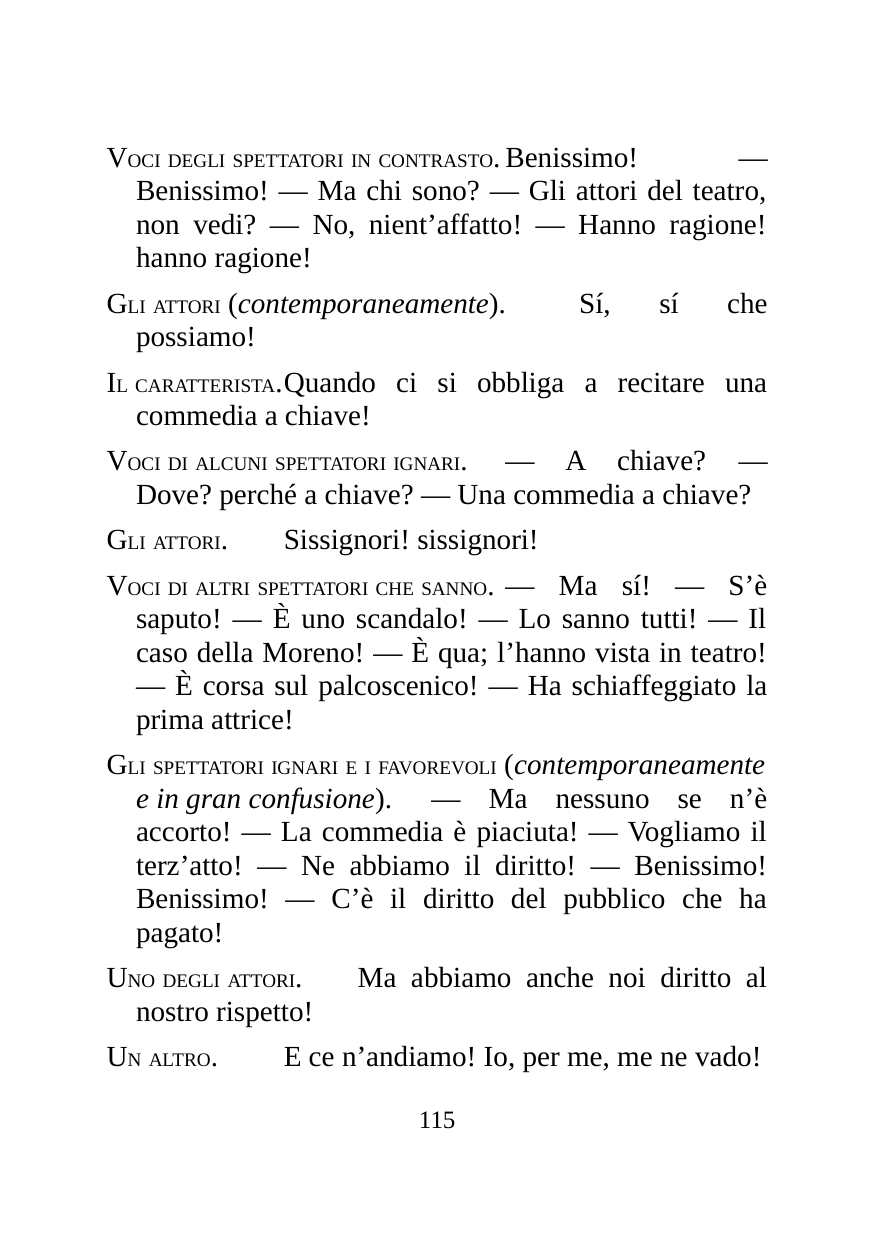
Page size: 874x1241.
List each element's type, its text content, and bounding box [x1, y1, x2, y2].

text Voci degli spettatori in contrasto. Benissimo! — Benissimo! — Ma chi sono? — Gli attori del teatro, non vedi? — No, nient’affatto! — Hanno ragione! hanno ragione! [106, 140, 768, 274]
text Un altro. E ce n’andiamo! Io, per me, me ne vado! [106, 1039, 768, 1073]
text Uno degli attori. Ma abbiamo anche noi diritto al nostro rispetto! [106, 960, 768, 1027]
text Gli spettatori ignari e i favorevoli (contemporaneamente e in gran confusione). — Ma nessuno se n’è accorto! — La commedia è piaciuta! — Vogliamo il terz’atto! — Ne abbiamo il diritto! — Benissimo! Benissimo! — C’è il diritto del pubblico che ha pagato! [106, 747, 768, 948]
text Gli attori. Sissignori! sissignori! [106, 522, 768, 556]
text Voci di altri spettatori che sanno. — Ma sí! — S’è saputo! — È uno scandalo! — Lo sanno tutti! — Il caso della Moreno! — È qua; l’hanno vista in teatro! — È corsa sul palcoscenico! — Ha schiaffeggiato la prima attrice! [106, 568, 768, 735]
text Voci di alcuni spettatori ignari. — A chiave? — Dove? perché a chiave? — Una commedia a chiave? [106, 443, 768, 511]
text Gli attori (contemporaneamente). Sí, sí che possiamo! [106, 286, 768, 353]
text Il caratterista. Quando ci si obbliga a recitare una commedia a chiave! [106, 365, 768, 432]
